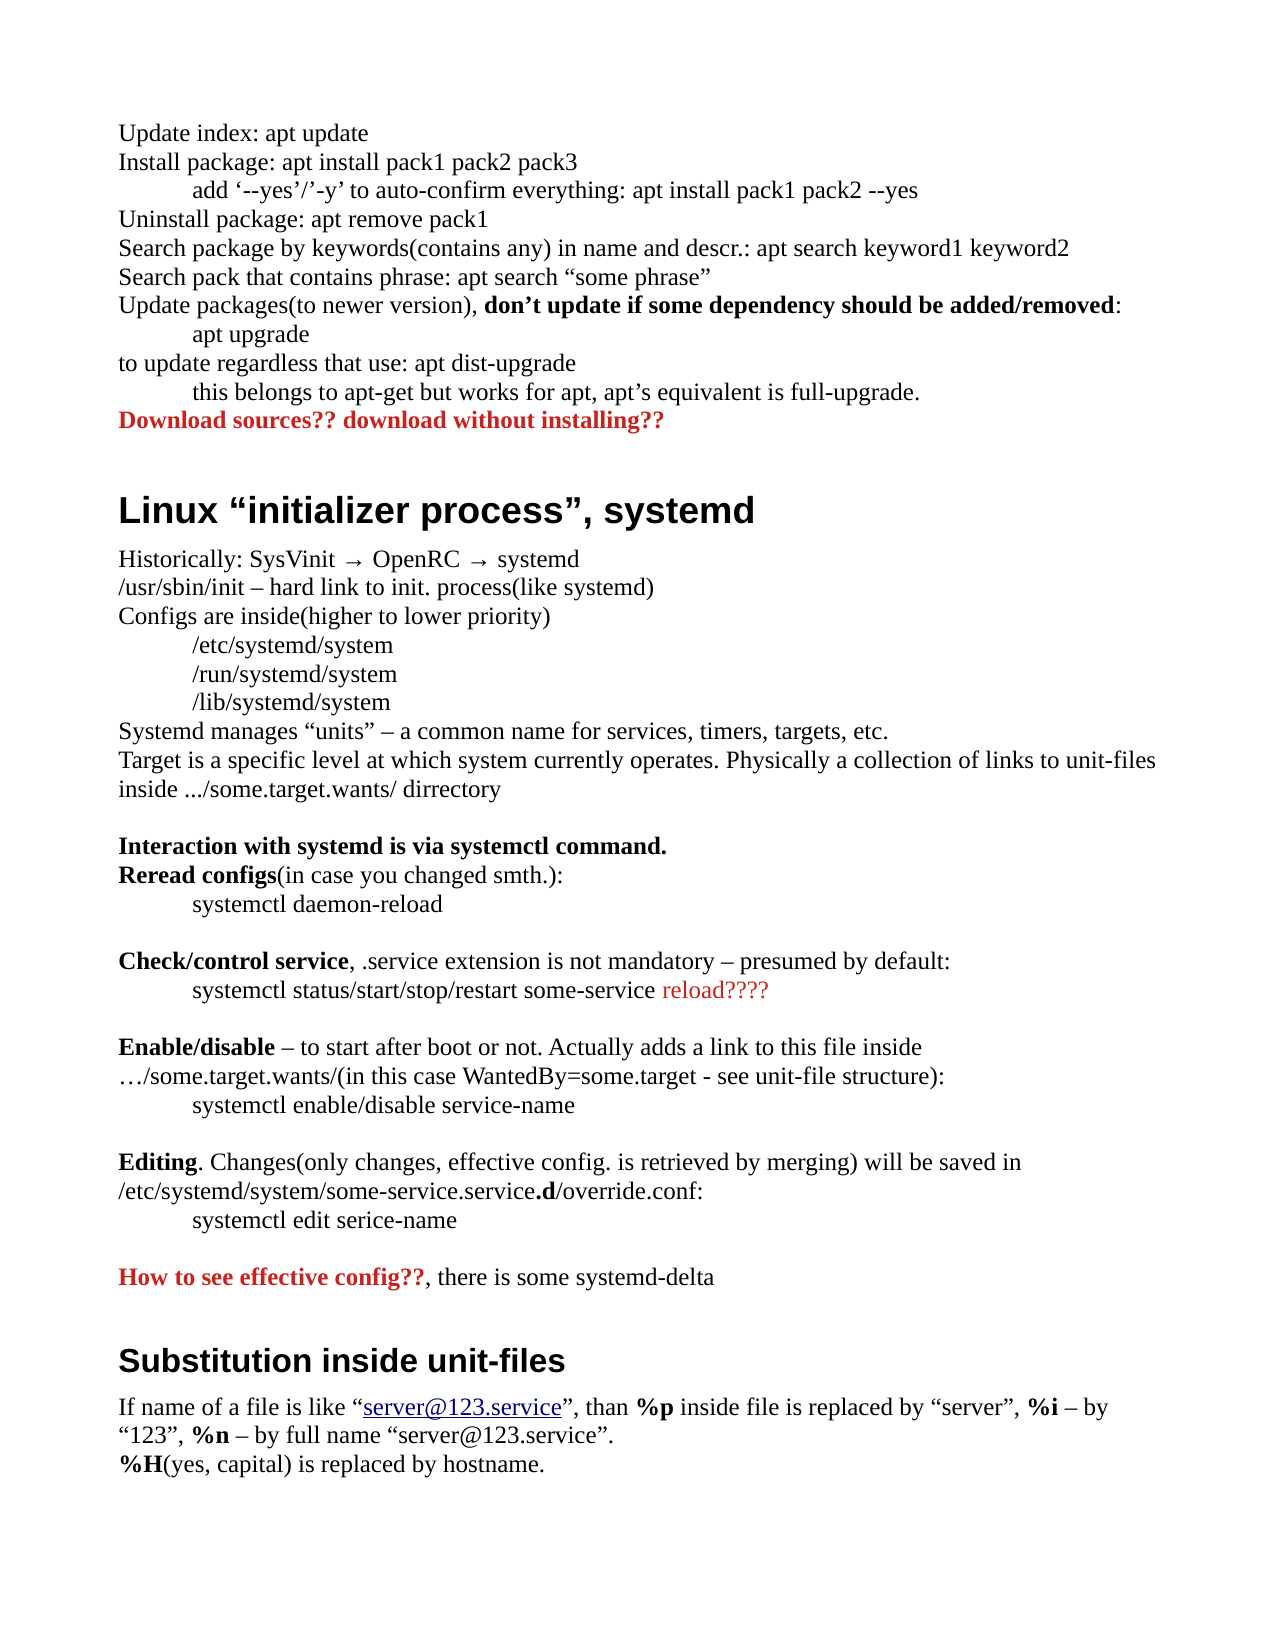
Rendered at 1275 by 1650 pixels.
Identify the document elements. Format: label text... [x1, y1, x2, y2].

text Download sources?? download without installing?? [118, 406, 1157, 434]
text Configs are inside(higher to lower priority) [118, 601, 1157, 630]
text Install package: apt install pack1 pack2 pack3 [118, 147, 1157, 176]
text /run/systemd/system [118, 659, 1157, 687]
text How to see effective config??, there is some systemd-delta [118, 1262, 1157, 1291]
text add ‘--yes’/’-y’ to auto-confirm everything: apt install pack1 pack2 --yes [118, 176, 1157, 204]
text systemctl daemon-reload [118, 889, 1157, 917]
text %H(yes, capital) is replaced by hostname. [118, 1449, 1157, 1478]
text Editing. Changes(only changes, effective config. is retrieved by merging) will be saved in /etc/systemd/system/some-service.service.d/override.conf: [118, 1147, 1157, 1205]
text Target is a specific level at which system currently operates. Physically a collection of links to unit-files inside .../some.target.wants/ dirrectory [118, 745, 1157, 802]
text /etc/systemd/system [118, 630, 1157, 659]
text Check/control service, .service extension is not mandatory – presumed by default: [118, 946, 1157, 975]
text Uninstall package: apt remove pack1 [118, 204, 1157, 233]
text Historically: SysVinit → OpenRC → systemd [118, 544, 1157, 572]
text Systemd manages “units” – a common name for services, timers, targets, etc. [118, 716, 1157, 745]
text systemctl status/start/stop/restart some-service reload???? [118, 975, 1157, 1004]
text If name of a file is like “server@123.service”, than %p inside file is replaced by “server”, %i – by “123”, %n – by full name “server@123.service”. [118, 1392, 1157, 1449]
text Update packages(to newer version), don’t update if some dependency should be added/removed: [118, 291, 1157, 319]
text Enable/disable – to start after boot or not. Actually adds a link to this file inside …/some.target.wants/(in this case WantedBy=some.target - see unit-file structure): [118, 1032, 1157, 1090]
text Update index: apt update [118, 118, 1157, 147]
text to update regardless that use: apt dist-upgrade [118, 348, 1157, 377]
text /lib/systemd/system [118, 687, 1157, 716]
text apt upgrade [118, 319, 1157, 348]
subtitle Linux “initializer process”, systemd [118, 488, 1157, 531]
text Search package by keywords(contains any) in name and descr.: apt search keyword1 keyword2 [118, 233, 1157, 262]
subtitle Substitution inside unit-files [118, 1341, 1157, 1379]
text /usr/sbin/init – hard link to init. process(like systemd) [118, 572, 1157, 601]
text systemctl enable/disable service-name [118, 1090, 1157, 1119]
text this belongs to apt-get but works for apt, apt’s equivalent is full-upgrade. [118, 377, 1157, 406]
text systemctl edit serice-name [118, 1205, 1157, 1234]
text Interaction with systemd is via systemctl command. [118, 831, 1157, 860]
text Reread configs(in case you changed smth.): [118, 860, 1157, 889]
text Search pack that contains phrase: apt search “some phrase” [118, 262, 1157, 291]
